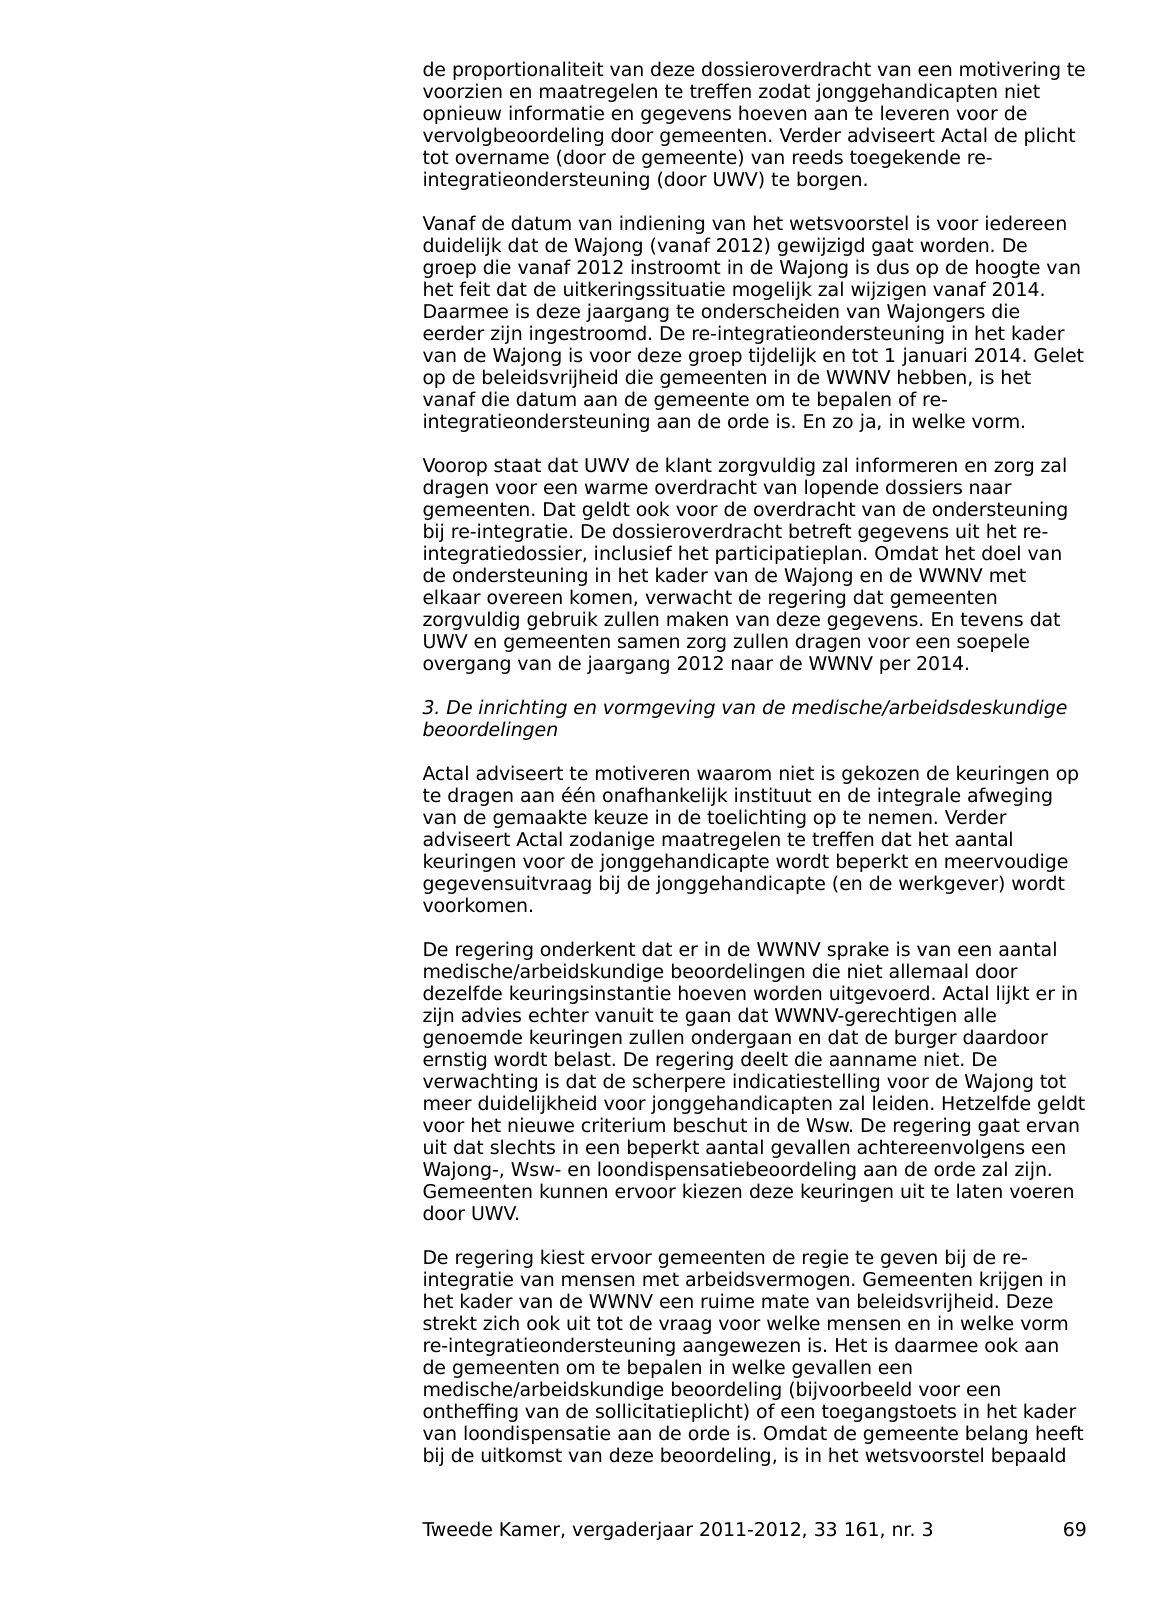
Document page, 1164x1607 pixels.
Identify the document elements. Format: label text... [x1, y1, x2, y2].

text Actal adviseert te motiveren waarom niet is gekozen de keuringen op te dragen aan één onafhankelijk instituut en de integrale afweging van de gemaakte keuze in de toelichting op te nemen. Verder adviseert Actal zodanige maatregelen te treffen dat het aantal keuringen voor de jonggehandicapte wordt beperkt en meervoudige gegevensuitvraag bij de jonggehandicapte (en de werkgever) wordt voorkomen. [422, 763, 1087, 917]
text De regering kiest ervoor gemeenten de regie te geven bij de re-integratie van mensen met arbeidsvermogen. Gemeenten krijgen in het kader van de WWNV een ruime mate van beleidsvrijheid. Deze strekt zich ook uit tot de vraag voor welke mensen en in welke vorm re-integratieondersteuning aangewezen is. Het is daarmee ook aan de gemeenten om te bepalen in welke gevallen een medische/arbeidskundige beoordeling (bijvoorbeeld voor een ontheffing van de sollicitatieplicht) of een toegangstoets in het kader van loondispensatie aan de orde is. Omdat de gemeente belang heeft bij de uitkomst van deze beoordeling, is in het wetsvoorstel bepaald [422, 1247, 1087, 1467]
text Vanaf de datum van indiening van het wetsvoorstel is voor iedereen duidelijk dat de Wajong (vanaf 2012) gewijzigd gaat worden. De groep die vanaf 2012 instroomt in de Wajong is dus op de hoogte van het feit dat de uitkeringssituatie mogelijk zal wijzigen vanaf 2014. Daarmee is deze jaargang te onderscheiden van Wajongers die eerder zijn ingestroomd. De re-integratieondersteuning in het kader van de Wajong is voor deze groep tijdelijk en tot 1 januari 2014. Gelet op de beleidsvrijheid die gemeenten in de WWNV hebben, is het vanaf die datum aan de gemeente om te bepalen of re-integratieondersteuning aan de orde is. En zo ja, in welke vorm. [422, 213, 1087, 433]
text Voorop staat dat UWV de klant zorgvuldig zal informeren en zorg zal dragen voor een warme overdracht van lopende dossiers naar gemeenten. Dat geldt ook voor de overdracht van de ondersteuning bij re-integratie. De dossieroverdracht betreft gegevens uit het re-integratiedossier, inclusief het participatieplan. Omdat het doel van de ondersteuning in het kader van de Wajong en de WWNV met elkaar overeen komen, verwacht de regering dat gemeenten zorgvuldig gebruik zullen maken van deze gegevens. En tevens dat UWV en gemeenten samen zorg zullen dragen voor een soepele overgang van de jaargang 2012 naar de WWNV per 2014. [422, 455, 1087, 675]
text De regering onderkent dat er in de WWNV sprake is van een aantal medische/arbeidskundige beoordelingen die niet allemaal door dezelfde keuringsinstantie hoeven worden uitgevoerd. Actal lijkt er in zijn advies echter vanuit te gaan dat WWNV-gerechtigen alle genoemde keuringen zullen ondergaan en dat de burger daardoor ernstig wordt belast. De regering deelt die aanname niet. De verwachting is dat de scherpere indicatiestelling voor de Wajong tot meer duidelijkheid voor jonggehandicapten zal leiden. Hetzelfde geldt voor het nieuwe criterium beschut in de Wsw. De regering gaat ervan uit dat slechts in een beperkt aantal gevallen achtereenvolgens een Wajong-, Wsw- en loondispensatiebeoordeling aan de orde zal zijn. Gemeenten kunnen ervoor kiezen deze keuringen uit te laten voeren door UWV. [422, 939, 1087, 1225]
text de proportionaliteit van deze dossieroverdracht van een motivering te voorzien en maatregelen te treffen zodat jonggehandicapten niet opnieuw informatie en gegevens hoeven aan te leveren voor de vervolgbeoordeling door gemeenten. Verder adviseert Actal de plicht tot overname (door de gemeente) van reeds toegekende re-integratieondersteuning (door UWV) te borgen. [422, 59, 1087, 191]
subtitle 3. De inrichting en vormgeving van de medische/arbeidsdeskundige beoordelingen [422, 697, 1087, 741]
